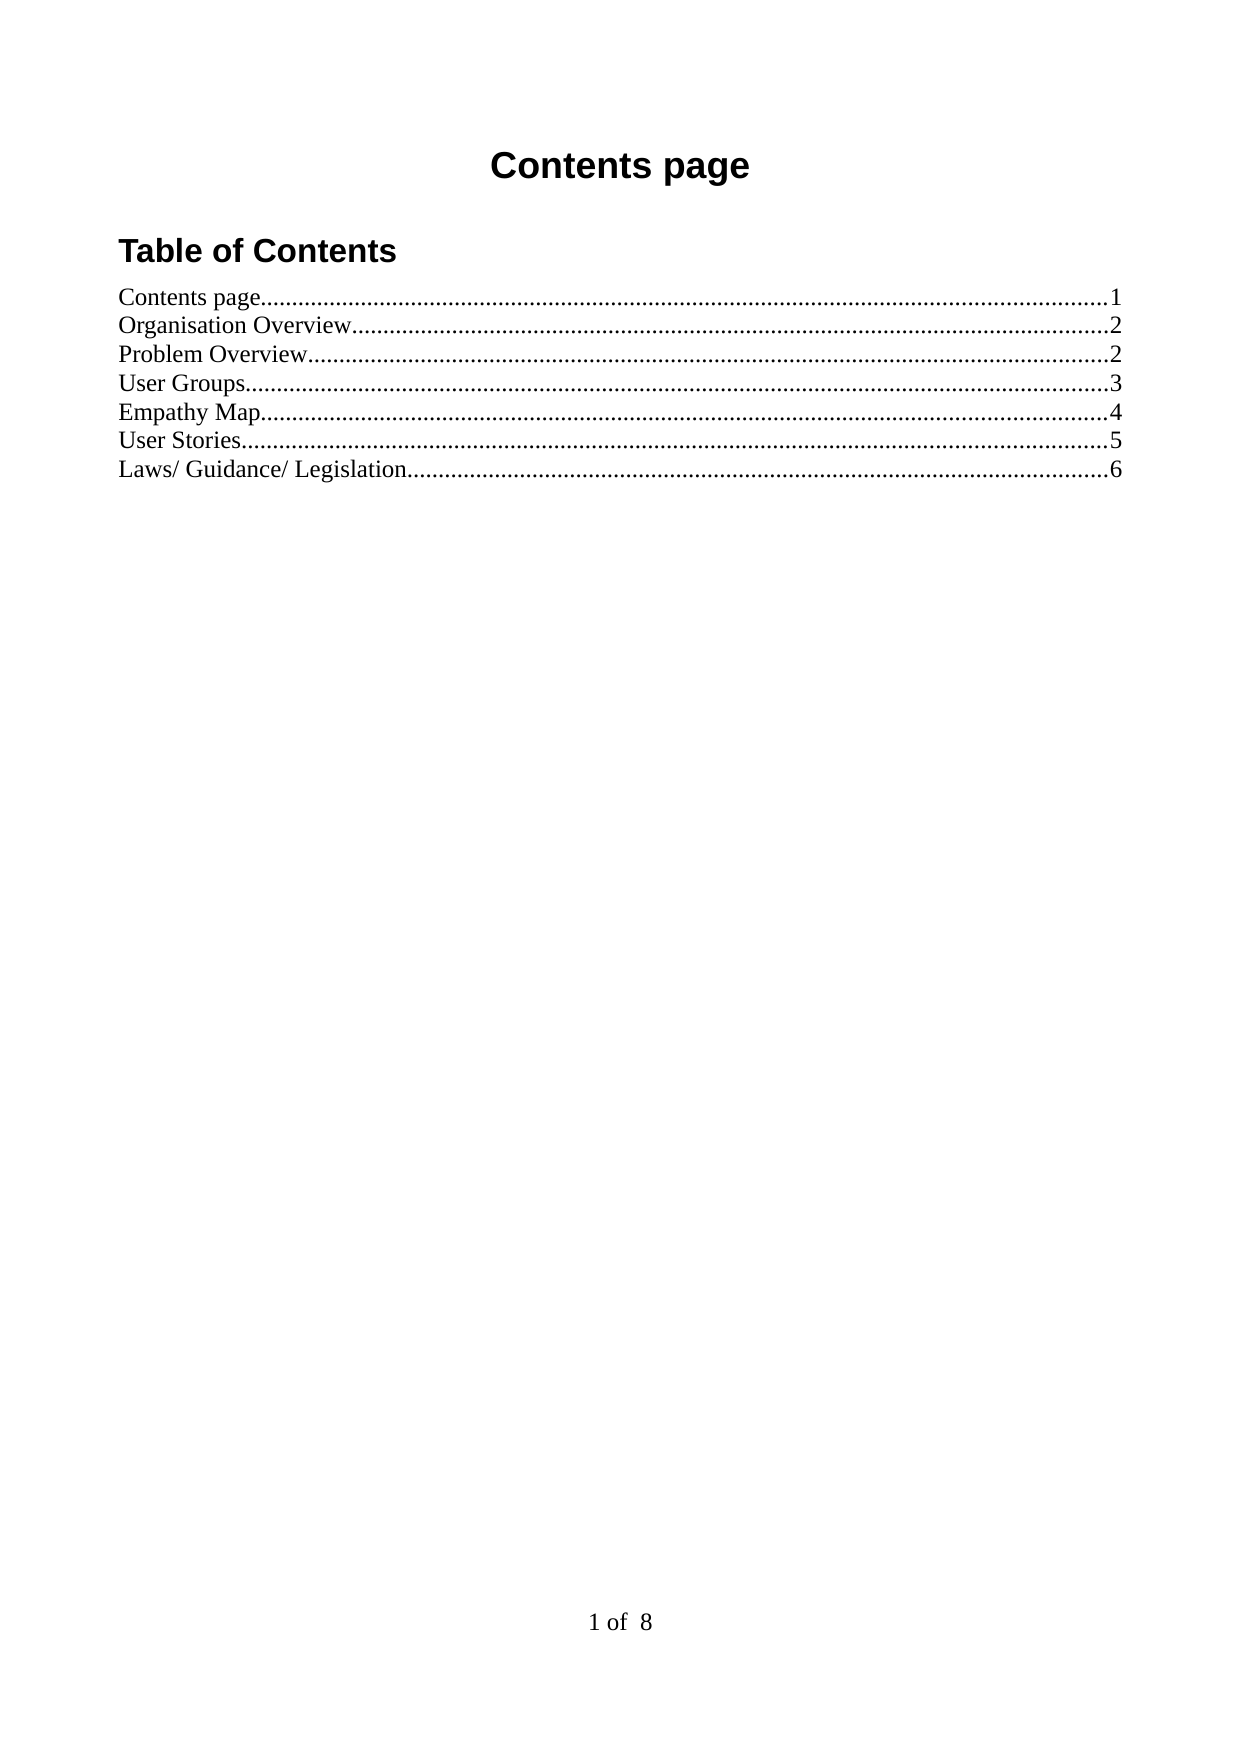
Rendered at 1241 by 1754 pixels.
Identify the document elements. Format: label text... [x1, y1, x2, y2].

text Empathy Map 4 [118, 397, 1122, 425]
text Contents page 1 [118, 282, 1122, 310]
subtitle Contents page [118, 143, 1122, 186]
subtitle Table of Contents [118, 231, 1122, 269]
text Problem Overview 2 [118, 339, 1122, 368]
text User Groups 3 [118, 368, 1122, 397]
text User Stories 5 [118, 425, 1122, 454]
text Organisation Overview 2 [118, 310, 1122, 339]
text Laws/ Guidance/ Legislation 6 [118, 454, 1122, 483]
